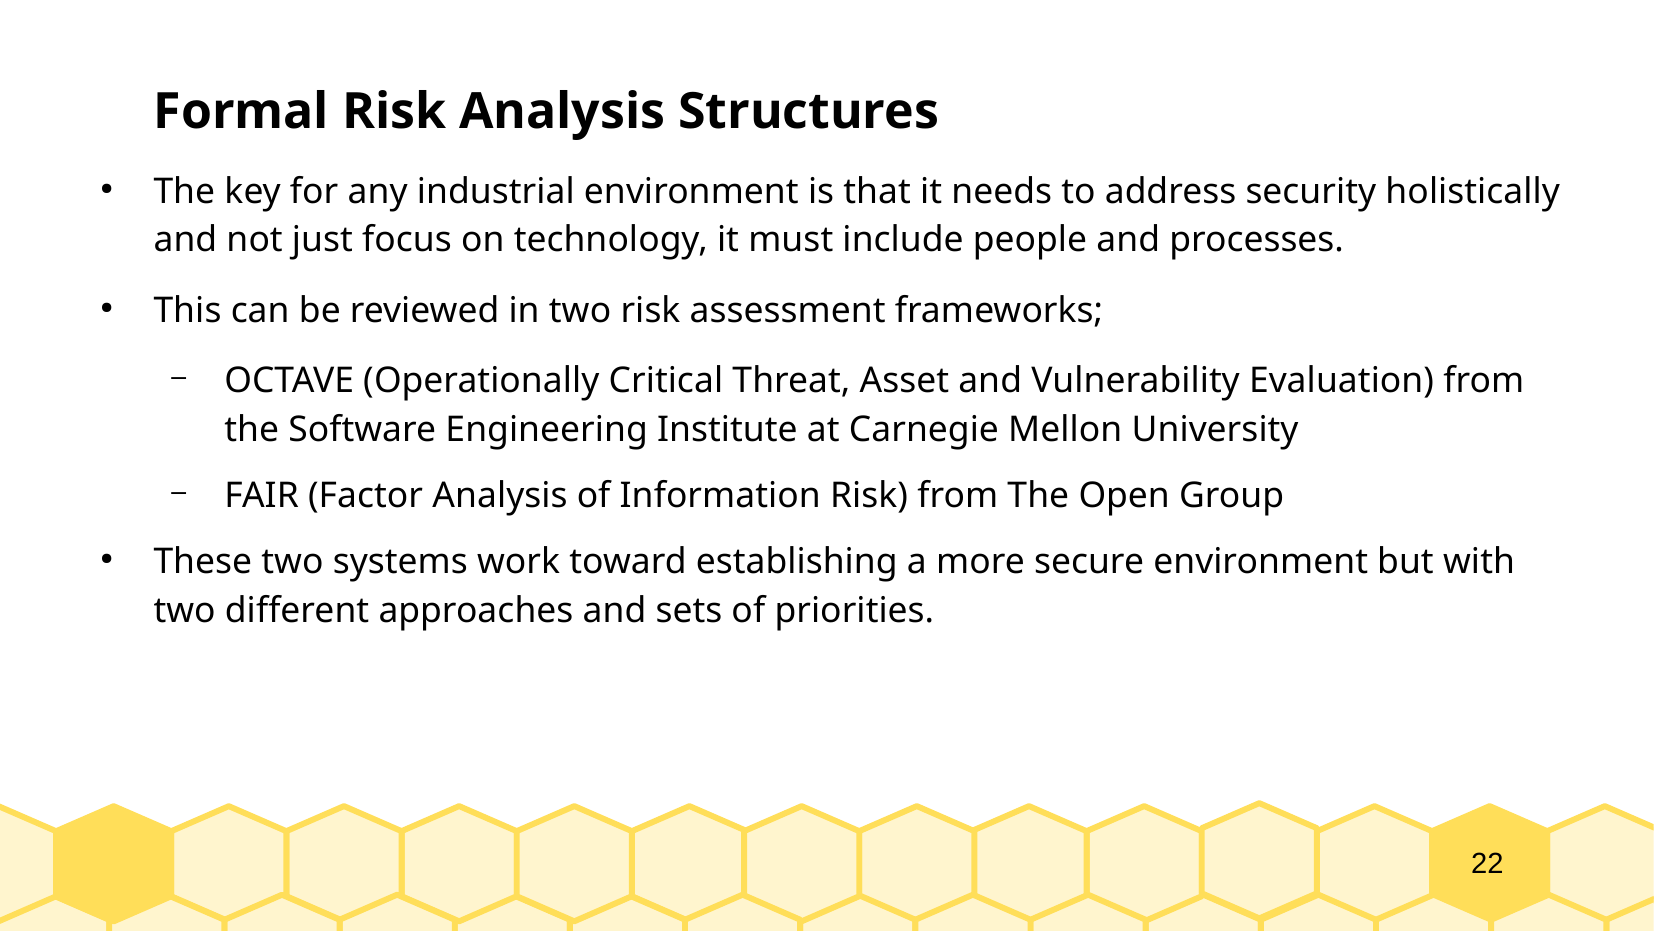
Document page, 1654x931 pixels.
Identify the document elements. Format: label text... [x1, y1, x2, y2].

list Formal Risk Analysis Structures The key for any industrial environment is that it needs to address security holistically and not just focus on technology, it must include people and processes. This can be reviewed in two risk assessment frameworks; OCTAVE (Operationally Critical Threat, Asset and Vulnerability Evaluation) from the Software Engineering Institute at Carnegie Mellon University FAIR (Factor Analysis of Information Risk) from The Open Group These two systems work toward establishing a more secure environment but with two different approaches and sets of priorities. [82, 75, 1571, 826]
